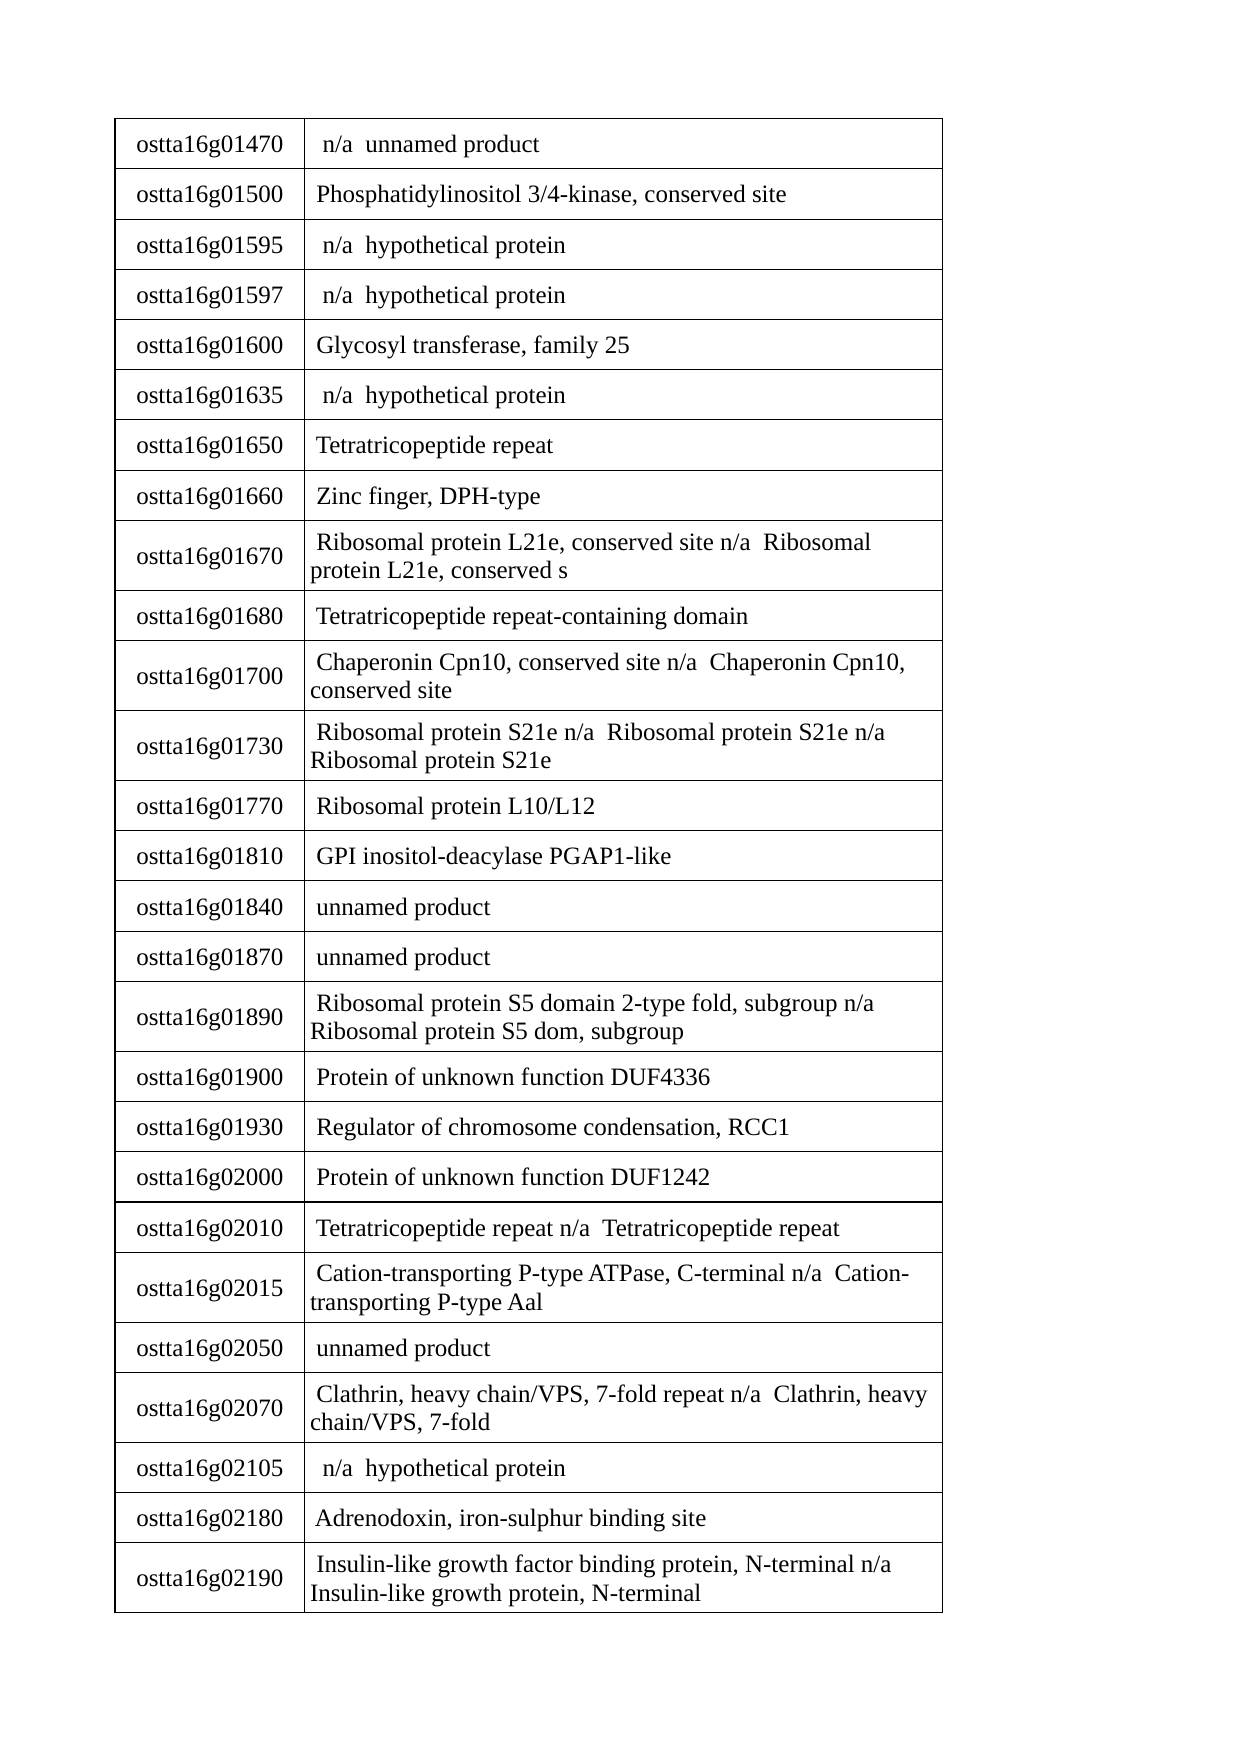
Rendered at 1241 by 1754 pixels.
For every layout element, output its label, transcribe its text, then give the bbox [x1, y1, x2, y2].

table_cell Adrenodoxin, iron-sulphur binding site [305, 1493, 942, 1542]
table_cell Clathrin, heavy chain/VPS, 7-fold repeat n/a Clathrin, heavy chain/VPS, 7-fold [305, 1373, 942, 1442]
table_cell ostta16g01900 [116, 1052, 304, 1101]
table_cell Insulin-like growth factor binding protein, N-terminal n/a Insulin-like growth protein, N-terminal [305, 1543, 942, 1612]
table_cell ostta16g01680 [116, 591, 304, 640]
table_cell ostta16g01650 [116, 420, 304, 469]
table_cell n/a hypothetical protein [305, 1443, 942, 1492]
table_cell Ribosomal protein L21e, conserved site n/a Ribosomal protein L21e, conserved s [305, 521, 942, 590]
table_cell Ribosomal protein L10/L12 [305, 781, 942, 830]
table_cell GPI inositol-deacylase PGAP1-like [305, 831, 942, 880]
table_cell n/a hypothetical protein [305, 220, 942, 269]
table_cell ostta16g01635 [116, 370, 304, 419]
table_cell Tetratricopeptide repeat [305, 420, 942, 469]
table_cell Regulator of chromosome condensation, RCC1 [305, 1102, 942, 1151]
table_cell ostta16g02190 [116, 1543, 304, 1612]
table_cell Ribosomal protein S5 domain 2-type fold, subgroup n/a Ribosomal protein S5 dom, subgroup [305, 982, 942, 1051]
table_cell ostta16g01500 [116, 169, 304, 218]
table_cell ostta16g01870 [116, 932, 304, 981]
table_cell unnamed product [305, 881, 942, 931]
table_cell Chaperonin Cpn10, conserved site n/a Chaperonin Cpn10, conserved site [305, 641, 942, 710]
table_cell Phosphatidylinositol 3/4-kinase, conserved site [305, 169, 942, 218]
table_cell ostta16g02050 [116, 1323, 304, 1372]
table_cell Ribosomal protein S21e n/a Ribosomal protein S21e n/a Ribosomal protein S21e [305, 711, 942, 780]
table_cell Tetratricopeptide repeat n/a Tetratricopeptide repeat [305, 1203, 942, 1252]
table_cell Protein of unknown function DUF4336 [305, 1052, 942, 1101]
table_cell ostta16g01597 [116, 270, 304, 319]
table_cell ostta16g02180 [116, 1493, 304, 1542]
table_cell ostta16g01700 [116, 641, 304, 710]
table_cell n/a hypothetical protein [305, 370, 942, 419]
table_cell ostta16g01730 [116, 711, 304, 780]
table_cell n/a unnamed product [305, 119, 942, 168]
table_cell ostta16g02015 [116, 1253, 304, 1322]
table_cell ostta16g01670 [116, 521, 304, 590]
table_cell unnamed product [305, 1323, 942, 1372]
table_cell ostta16g02000 [116, 1152, 304, 1201]
table_cell ostta16g02070 [116, 1373, 304, 1442]
table_cell ostta16g01600 [116, 320, 304, 369]
table_cell ostta16g01660 [116, 471, 304, 520]
table_cell Cation-transporting P-type ATPase, C-terminal n/a Cation-transporting P-type Aal [305, 1253, 942, 1322]
table_cell ostta16g02010 [116, 1203, 304, 1252]
table_cell ostta16g01810 [116, 831, 304, 880]
table_cell Zinc finger, DPH-type [305, 471, 942, 520]
table_cell ostta16g01840 [116, 881, 304, 931]
table_cell n/a hypothetical protein [305, 270, 942, 319]
table_cell ostta16g02105 [116, 1443, 304, 1492]
table_cell ostta16g01890 [116, 982, 304, 1051]
table_cell Tetratricopeptide repeat-containing domain [305, 591, 942, 640]
table_cell unnamed product [305, 932, 942, 981]
table_cell ostta16g01930 [116, 1102, 304, 1151]
table_cell Glycosyl transferase, family 25 [305, 320, 942, 369]
table_cell ostta16g01595 [116, 220, 304, 269]
table_cell Protein of unknown function DUF1242 [305, 1152, 942, 1201]
table_cell ostta16g01470 [116, 119, 304, 168]
table_cell ostta16g01770 [116, 781, 304, 830]
